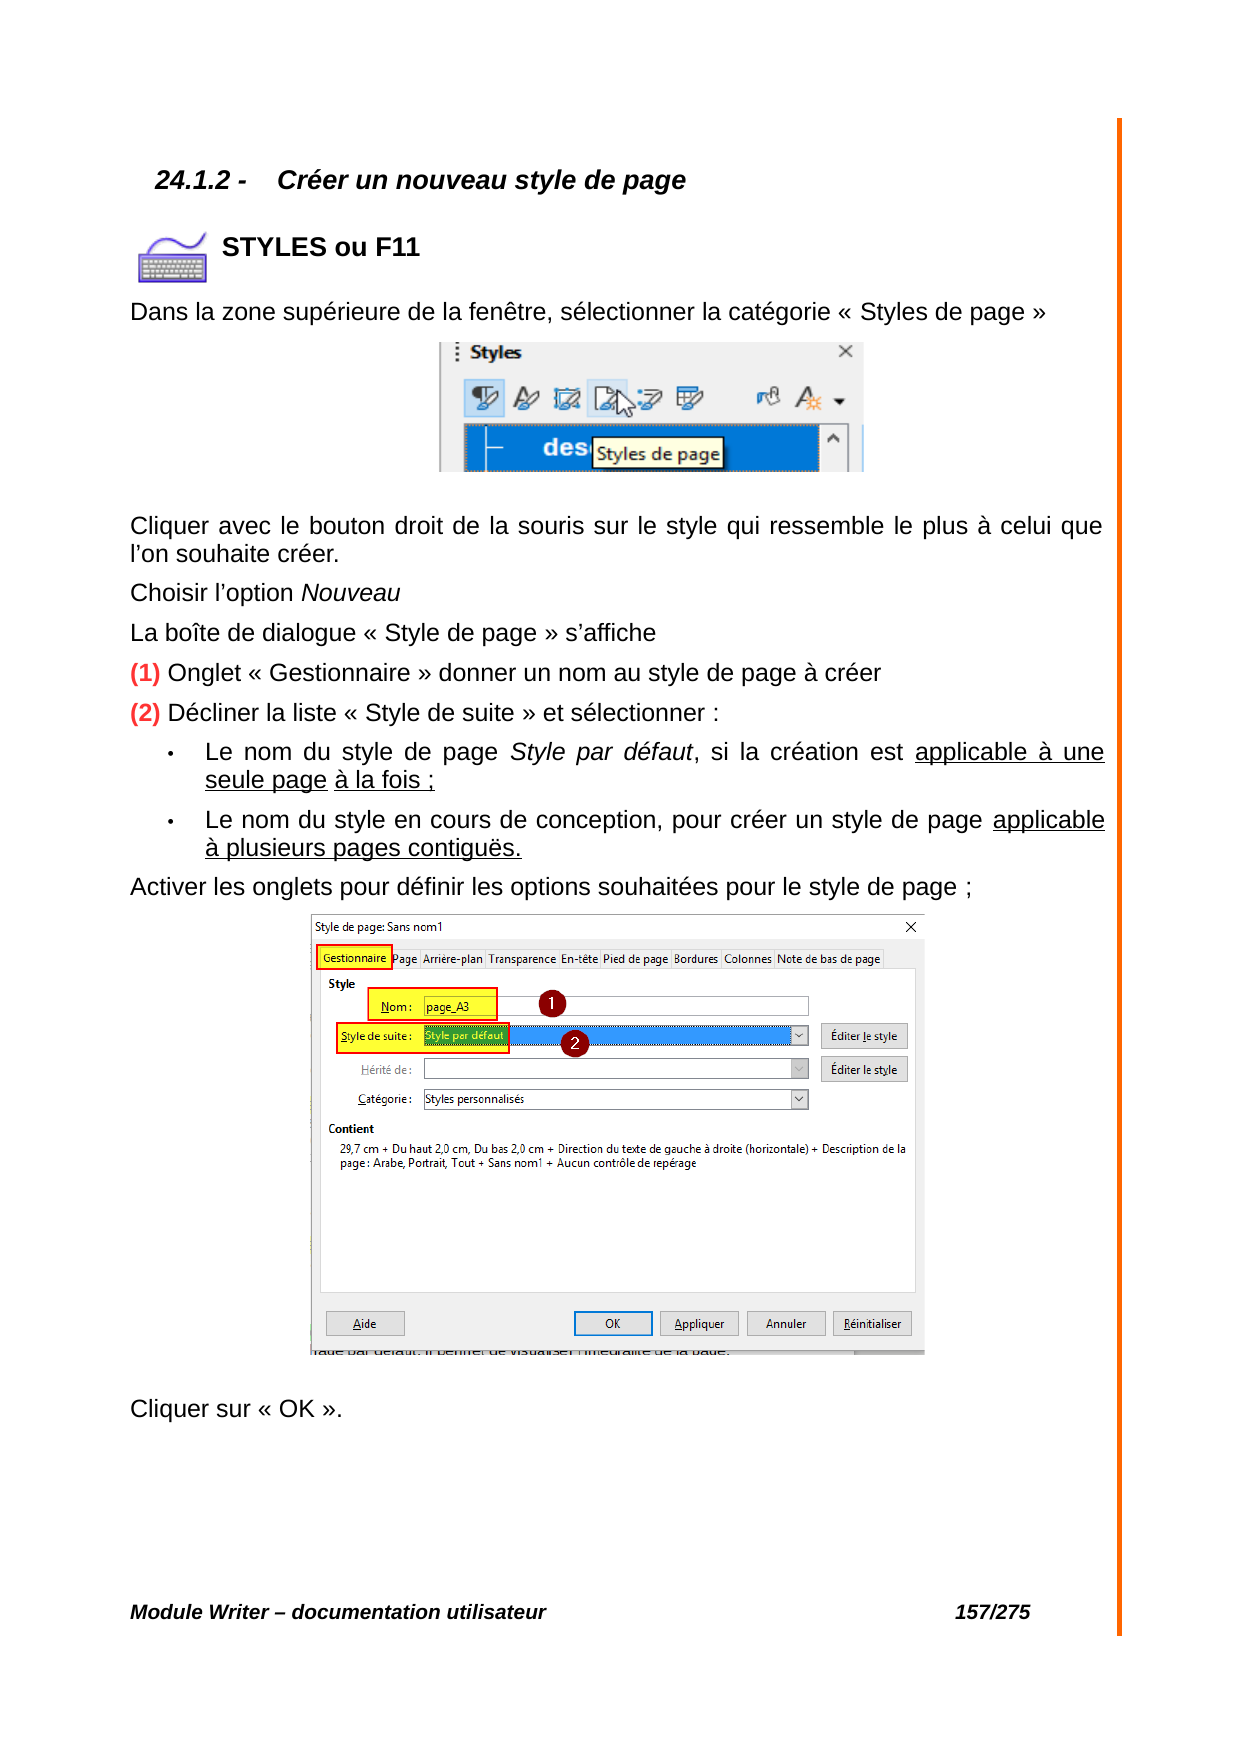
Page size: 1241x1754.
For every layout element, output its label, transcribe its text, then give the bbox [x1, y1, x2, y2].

list Le nom du style de page Style par défaut, si la création est applicable à une seule page à la fois ; [167, 738, 1105, 794]
subtitle Créer un nouveau style de page [155, 165, 1105, 196]
text Cliquer avec le bouton droit de la souris sur le style qui ressemble le plus à celui que l’on souhaite créer. [130, 512, 1105, 567]
text Dans la zone supérieure de la fenêtre, sélectionner la catégorie « Styles de page » [130, 297, 1105, 325]
picture [310, 914, 925, 1355]
text Cliquer sur « OK ». [130, 1394, 1105, 1422]
text Choisir l’option Nouveau [130, 579, 1105, 607]
picture [438, 342, 864, 472]
text Activer les onglets pour définir les options souhaitées pour le style de page ; [130, 873, 1105, 901]
list Le nom du style en cours de conception, pour créer un style de page applicable à plusieurs pages contiguës. [167, 806, 1105, 861]
text STYLES ou F11 [210, 232, 1105, 262]
text (1) Onglet « Gestionnaire » donner un nom au style de page à créer [130, 659, 1105, 687]
picture [134, 221, 210, 297]
text (2) Décliner la liste « Style de suite » et sélectionner : [130, 698, 1105, 726]
text La boîte de dialogue « Style de page » s’affiche [130, 619, 1105, 647]
